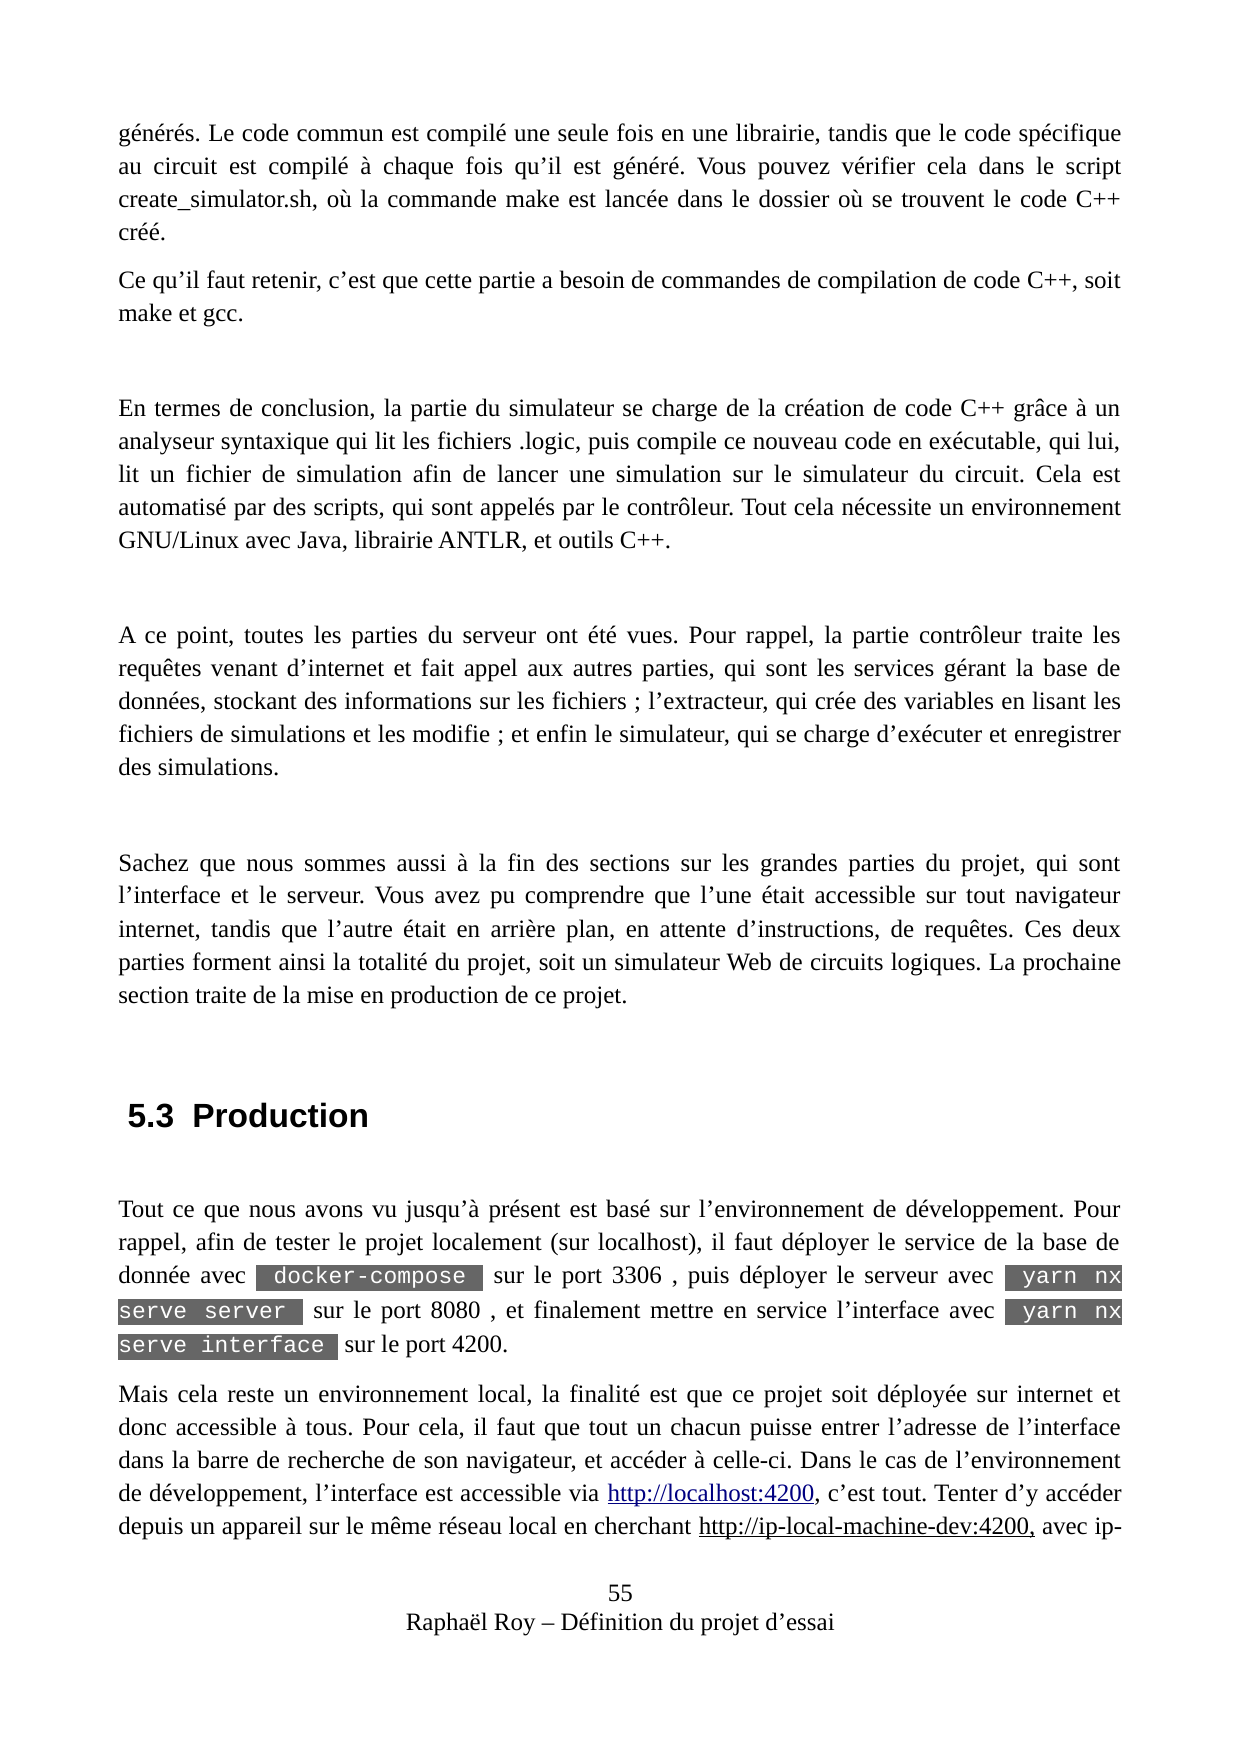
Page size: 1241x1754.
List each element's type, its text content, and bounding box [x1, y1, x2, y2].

text A ce point, toutes les parties du serveur ont été vues. Pour rappel, la partie contrôleur traite les requêtes venant d’internet et fait appel aux autres parties, qui sont les services gérant la base de données, stockant des informations sur les fichiers ; l’extracteur, qui crée des variables en lisant les fichiers de simulations et les modifie ; et enfin le simulateur, qui se charge d’exécuter et enregistrer des simulations. [118, 620, 1122, 781]
text générés. Le code commun est compilé une seule fois en une librairie, tandis que le code spécifique au circuit est compilé à chaque fois qu’il est généré. Vous pouvez vérifier cela dans le script create_simulator.sh, où la commande make est lancée dans le dossier où se trouvent le code C++ créé. [118, 118, 1122, 246]
subtitle Production [118, 1096, 1122, 1134]
text Sachez que nous sommes aussi à la fin des sections sur les grandes parties du projet, qui sont l’interface et le serveur. Vous avez pu comprendre que l’une était accessible sur tout navigateur internet, tandis que l’autre était en arrière plan, en attente d’instructions, de requêtes. Ces deux parties forment ainsi la totalité du projet, soit un simulateur Web de circuits logiques. La prochaine section traite de la mise en production de ce projet. [118, 848, 1122, 1008]
text Ce qu’il faut retenir, c’est que cette partie a besoin de commandes de compilation de code C++, soit make et gcc. [118, 265, 1122, 327]
text En termes de conclusion, la partie du simulateur se charge de la création de code C++ grâce à un analyseur syntaxique qui lit les fichiers .logic, puis compile ce nouveau code en exécutable, qui lui, lit un fichier de simulation afin de lancer une simulation sur le simulateur du circuit. Cela est automatisé par des scripts, qui sont appelés par le contrôleur. Tout cela nécessite un environnement GNU/Linux avec Java, librairie ANTLR, et outils C++. [118, 393, 1122, 554]
text Tout ce que nous avons vu jusqu’à présent est basé sur l’environnement de développement. Pour rappel, afin de tester le projet localement (sur localhost), il faut déployer le service de la base de donnée avec docker-compose sur le port 3306 , puis déployer le serveur avec yarn nx serve server sur le port 8080 , et finalement mettre en service l’interface avec yarn nx serve interface sur le port 4200. [118, 1194, 1122, 1360]
text Mais cela reste un environnement local, la finalité est que ce projet soit déployée sur internet et donc accessible à tous. Pour cela, il faut que tout un chacun puisse entrer l’adresse de l’interface dans la barre de recherche de son navigateur, et accéder à celle-ci. Dans le cas de l’environnement de développement, l’interface est accessible via http://localhost:4200, c’est tout. Tenter d’y accéder depuis un appareil sur le même réseau local en cherchant http://ip-local-machine-dev:4200, avec ip- [118, 1379, 1122, 1539]
